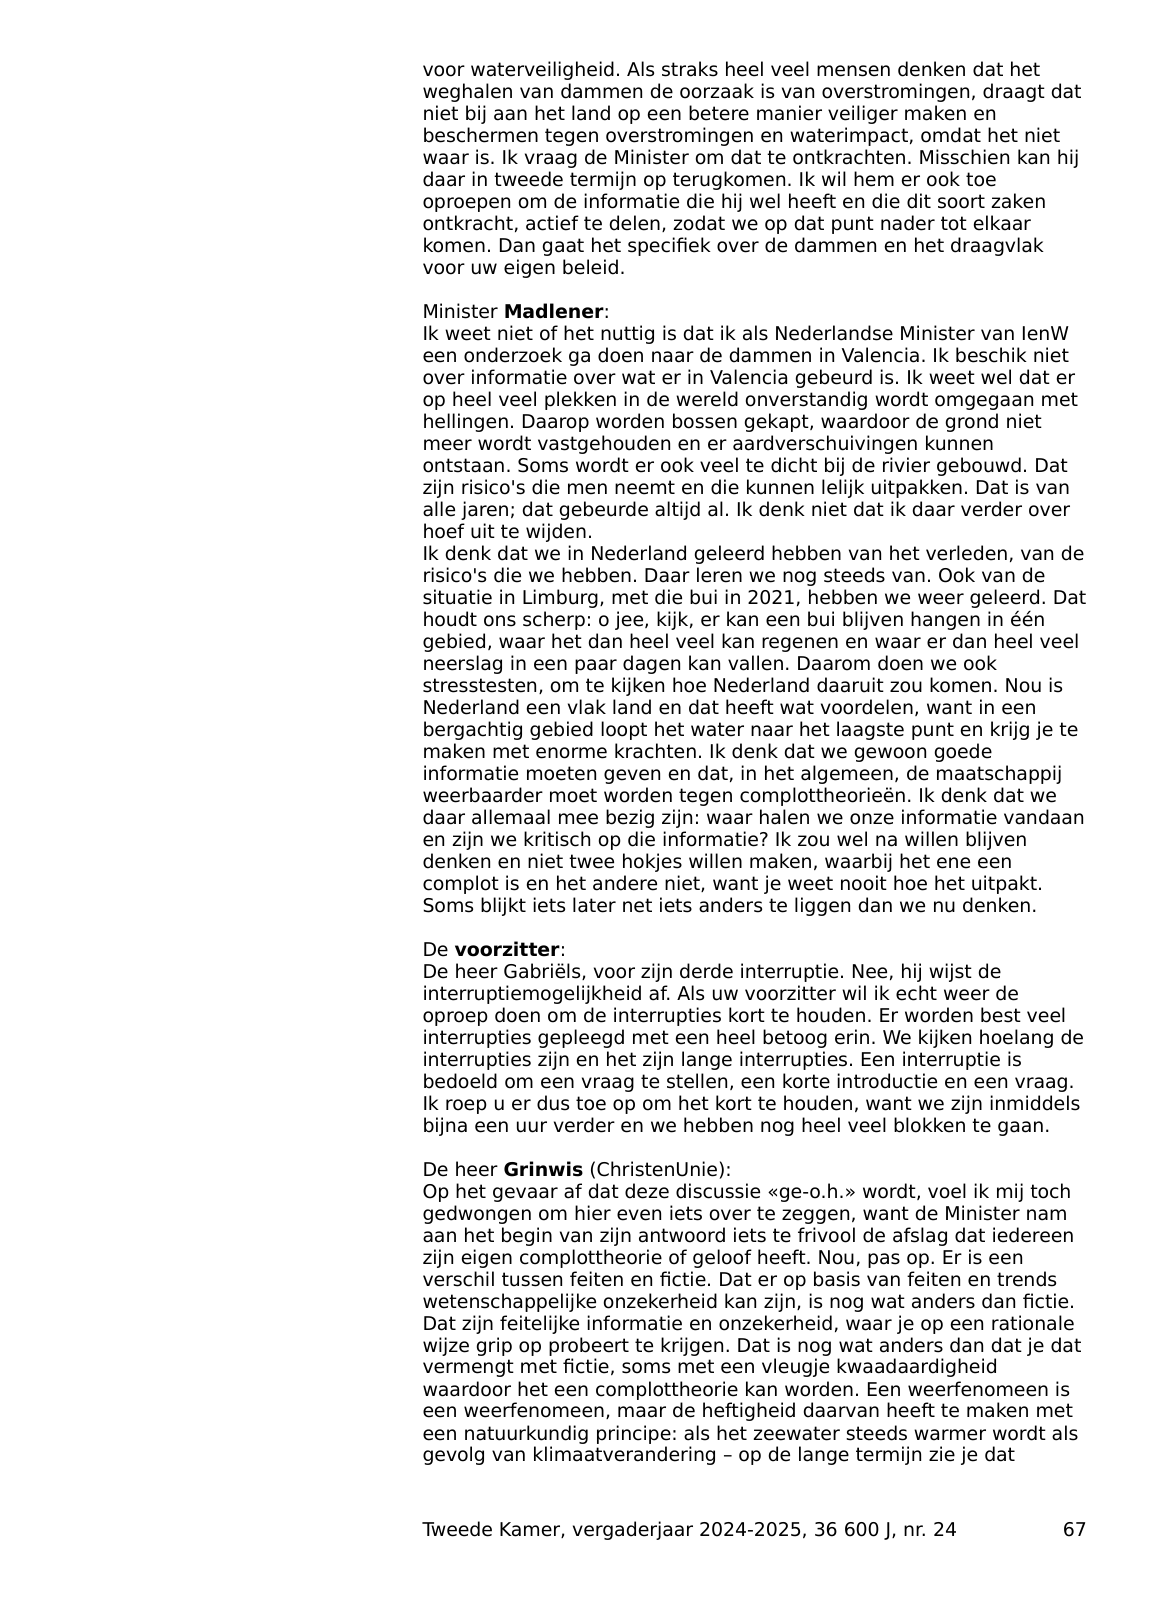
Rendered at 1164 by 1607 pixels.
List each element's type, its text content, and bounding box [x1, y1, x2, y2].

text Ik denk dat we in Nederland geleerd hebben van het verleden, van de risico's die we hebben. Daar leren we nog steeds van. Ook van de situatie in Limburg, met die bui in 2021, hebben we weer geleerd. Dat houdt ons scherp: o jee, kijk, er kan een bui blijven hangen in één gebied, waar het dan heel veel kan regenen en waar er dan heel veel neerslag in een paar dagen kan vallen. Daarom doen we ook stresstesten, om te kijken hoe Nederland daaruit zou komen. Nou is Nederland een vlak land en dat heeft wat voordelen, want in een bergachtig gebied loopt het water naar het laagste punt en krijg je te maken met enorme krachten. Ik denk dat we gewoon goede informatie moeten geven en dat, in het algemeen, de maatschappij weerbaarder moet worden tegen complottheorieën. Ik denk dat we daar allemaal mee bezig zijn: waar halen we onze informatie vandaan en zijn we kritisch op die informatie? Ik zou wel na willen blijven denken en niet twee hokjes willen maken, waarbij het ene een complot is en het andere niet, want je weet nooit hoe het uitpakt. Soms blijkt iets later net iets anders te liggen dan we nu denken. [422, 543, 1087, 916]
text Op het gevaar af dat deze discussie «ge-o.h.» wordt, voel ik mij toch gedwongen om hier even iets over te zeggen, want de Minister nam aan het begin van zijn antwoord iets te frivool de afslag dat iedereen zijn eigen complottheorie of geloof heeft. Nou, pas op. Er is een verschil tussen feiten en fictie. Dat er op basis van feiten en trends wetenschappelijke onzekerheid kan zijn, is nog wat anders dan fictie. Dat zijn feitelijke informatie en onzekerheid, waar je op een rationale wijze grip op probeert te krijgen. Dat is nog wat anders dan dat je dat vermengt met fictie, soms met een vleugje kwaadaardigheid waardoor het een complottheorie kan worden. Een weerfenomeen is een weerfenomeen, maar de heftigheid daarvan heeft te maken met een natuurkundig principe: als het zeewater steeds warmer wordt als gevolg van klimaatverandering – op de lange termijn zie je dat [422, 1181, 1087, 1466]
text Minister Madlener: [422, 301, 1087, 323]
text De heer Grinwis (ChristenUnie): [422, 1159, 1087, 1181]
text De voorzitter: [422, 939, 1087, 961]
text De heer Gabriëls, voor zijn derde interruptie. Nee, hij wijst de interruptiemogelijkheid af. Als uw voorzitter wil ik echt weer de oproep doen om de interrupties kort te houden. Er worden best veel interrupties gepleegd met een heel betoog erin. We kijken hoelang de interrupties zijn en het zijn lange interrupties. Een interruptie is bedoeld om een vraag te stellen, een korte introductie en een vraag. Ik roep u er dus toe op om het kort te houden, want we zijn inmiddels bijna een uur verder en we hebben nog heel veel blokken te gaan. [422, 961, 1087, 1136]
text voor waterveiligheid. Als straks heel veel mensen denken dat het weghalen van dammen de oorzaak is van overstromingen, draagt dat niet bij aan het land op een betere manier veiliger maken en beschermen tegen overstromingen en waterimpact, omdat het niet waar is. Ik vraag de Minister om dat te ontkrachten. Misschien kan hij daar in tweede termijn op terugkomen. Ik wil hem er ook toe oproepen om de informatie die hij wel heeft en die dit soort zaken ontkracht, actief te delen, zodat we op dat punt nader tot elkaar komen. Dan gaat het specifiek over de dammen en het draagvlak voor uw eigen beleid. [422, 59, 1087, 279]
text Ik weet niet of het nuttig is dat ik als Nederlandse Minister van IenW een onderzoek ga doen naar de dammen in Valencia. Ik beschik niet over informatie over wat er in Valencia gebeurd is. Ik weet wel dat er op heel veel plekken in de wereld onverstandig wordt omgegaan met hellingen. Daarop worden bossen gekapt, waardoor de grond niet meer wordt vastgehouden en er aardverschuivingen kunnen ontstaan. Soms wordt er ook veel te dicht bij de rivier gebouwd. Dat zijn risico's die men neemt en die kunnen lelijk uitpakken. Dat is van alle jaren; dat gebeurde altijd al. Ik denk niet dat ik daar verder over hoef uit te wijden. [422, 323, 1087, 543]
